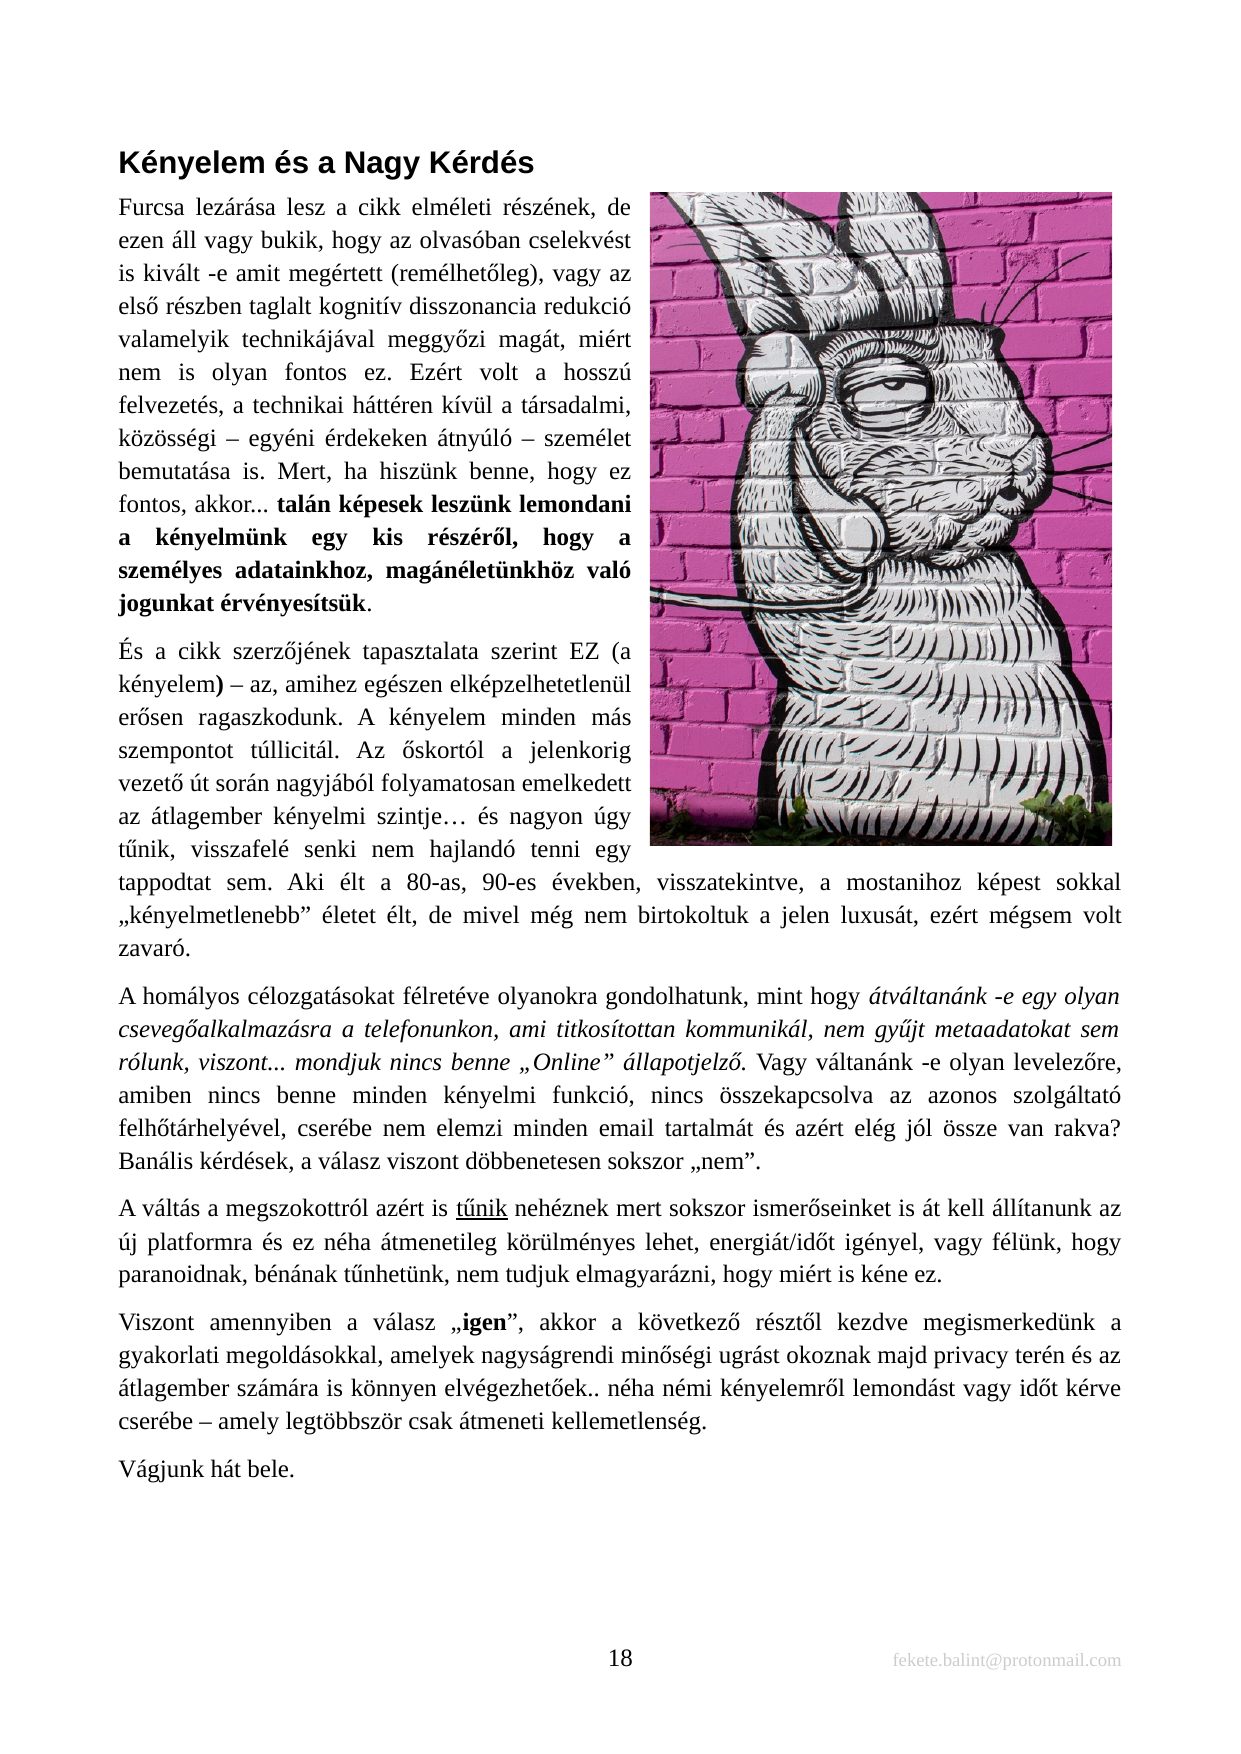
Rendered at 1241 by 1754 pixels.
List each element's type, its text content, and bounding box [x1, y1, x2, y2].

text Furcsa lezárása lesz a cikk elméleti részének, de ezen áll vagy bukik, hogy az olvasóban cselekvést is kivált -e amit megértett (remélhetőleg), vagy az első részben taglalt kognitív disszonancia redukció valamelyik technikájával meggyőzi magát, miért nem is olyan fontos ez. Ezért volt a hosszú felvezetés, a technikai háttéren kívül a társadalmi, közösségi – egyéni érdekeken átnyúló – személet bemutatása is. Mert, ha hiszünk benne, hogy ez fontos, akkor... talán képesek leszünk lemondani a kényelmünk egy kis részéről, hogy a személyes adatainkhoz, magánéletünkhöz való jogunkat érvényesítsük. [118, 192, 649, 617]
picture [649, 192, 1113, 846]
text A váltás a megszokottról azért is tűnik nehéznek mert sokszor ismerőseinket is át kell állítanunk az új platformra és ez néha átmenetileg körülményes lehet, energiát/időt igényel, vagy félünk, hogy paranoidnak, bénának tűnhetünk, nem tudjuk elmagyarázni, hogy miért is kéne ez. [118, 1193, 1122, 1288]
subtitle Kényelem és a Nagy Kérdés [118, 144, 1122, 180]
text Vágjunk hát bele. [118, 1454, 1122, 1483]
text És a cikk szerzőjének tapasztalata szerint EZ (a kényelem) – az, amihez egészen elképzelhetetlenül erősen ragaszkodunk. A kényelem minden más szempontot túllicitál. Az őskortól a jelenkorig vezető út során nagyjából folyamatosan emelkedett az átlagember kényelmi szintje… és nagyon úgy tűnik, visszafelé senki nem hajlandó tenni egy tappodtat sem. Aki élt a 80-as, 90-es években, visszatekintve, a mostanihoz képest sokkal „kényelmetlenebb” életet élt, de mivel még nem birtokoltuk a jelen luxusát, ezért mégsem volt zavaró. [118, 636, 1122, 962]
text A homályos célozgatásokat félretéve olyanokra gondolhatunk, mint hogy átváltanánk -e egy olyan csevegőalkalmazásra a telefonunkon, ami titkosítottan kommunikál, nem gyűjt metaadatokat sem rólunk, viszont... mondjuk nincs benne „Online” állapotjelző. Vagy váltanánk -e olyan levelezőre, amiben nincs benne minden kényelmi funkció, nincs összekapcsolva az azonos szolgáltató felhőtárhelyével, cserébe nem elemzi minden email tartalmát és azért elég jól össze van rakva? Banális kérdések, a válasz viszont döbbenetesen sokszor „nem”. [118, 981, 1122, 1175]
text Viszont amennyiben a válasz „igen”, akkor a következő résztől kezdve megismerkedünk a gyakorlati megoldásokkal, amelyek nagyságrendi minőségi ugrást okoznak majd privacy terén és az átlagember számára is könnyen elvégezhetőek.. néha némi kényelemről lemondást vagy időt kérve cserébe – amely legtöbbször csak átmeneti kellemetlenség. [118, 1307, 1122, 1435]
